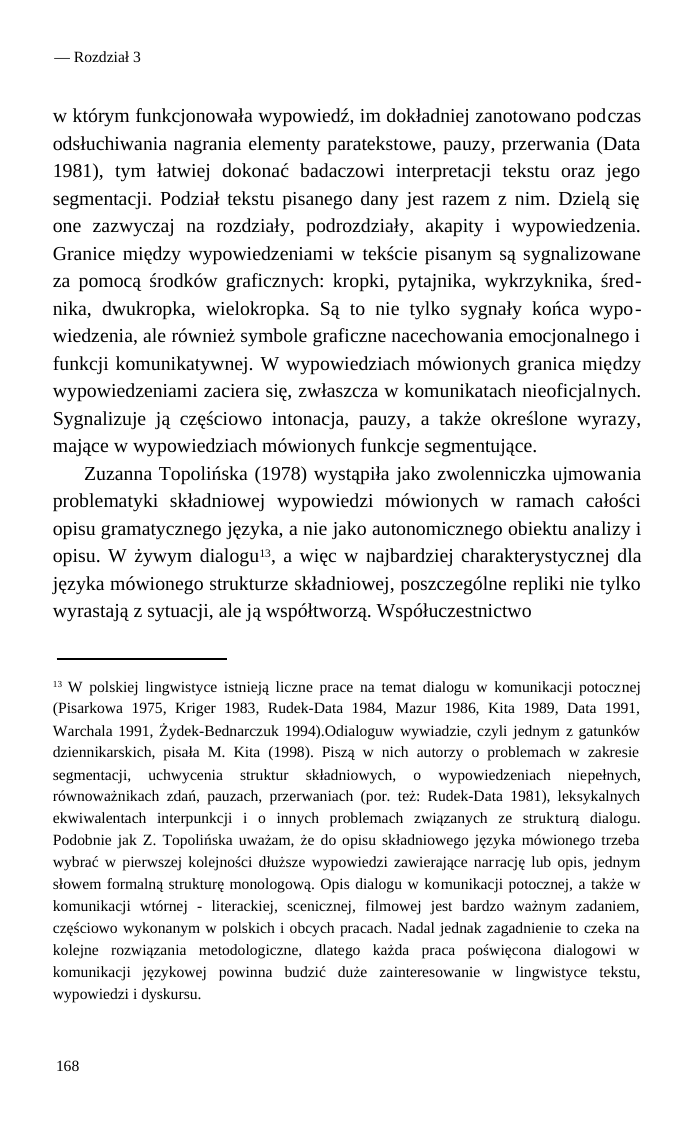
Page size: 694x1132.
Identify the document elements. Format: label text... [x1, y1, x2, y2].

text 168 [56, 1057, 83, 1075]
text 13 W polskiej lingwistyce istnieją liczne prace na temat dialogu w komunikacji potocz­nej (Pisarkowa 1975, Kriger 1983, Rudek-Data 1984, Mazur 1986, Kita 1989, Data 1991, Warchala 1991, Żydek-Bednarczuk 1994).Odialoguw wywiadzie, czyli jednym z gatunków dziennikarskich, pisała M. Kita (1998). Piszą w nich autorzy o problemach w zakresie segmentacji, uchwycenia struktur składniowych, o wypowiedzeniach nie­pełnych, równoważnikach zdań, pauzach, przerwaniach (por. też: Rudek-Data 1981), leksykalnych ekwiwalentach interpunkcji i o innych problemach związanych ze struk­turą dialogu. Podobnie jak Z. Topolińska uważam, że do opisu składniowego języka mówionego trzeba wybrać w pierwszej kolejności dłuższe wypowiedzi zawierające nar­rację lub opis, jednym słowem formalną strukturę monologową. Opis dialogu w ko­munikacji potocznej, a także w komunikacji wtórnej - literackiej, scenicznej, filmowej jest bardzo ważnym zadaniem, częściowo wykonanym w polskich i obcych pracach. Nadal jednak zagadnienie to czeka na kolejne rozwiązania metodologiczne, dlatego każda praca poświęcona dialogowi w komunikacji językowej powinna budzić duże za­interesowanie w lingwistyce tekstu, wypowiedzi i dyskursu. [53, 677, 641, 1003]
text w którym funkcjonowała wypowiedź, im dokładniej zanotowano pod­czas odsłuchiwania nagrania elementy paratekstowe, pauzy, przerwania (Data 1981), tym łatwiej dokonać badaczowi interpretacji tekstu oraz jego segmentacji. Podział tekstu pisanego dany jest razem z nim. Dzielą się one zazwyczaj na rozdziały, podrozdziały, akapity i wypowiedzenia. Granice między wypowiedzeniami w tekście pisanym są sygnalizowane za pomocą środków graficznych: kropki, pytajnika, wykrzyknika, śred­nika, dwukropka, wielokropka. Są to nie tylko sygnały końca wypo­wiedzenia, ale również symbole graficzne nacechowania emocjonalnego i funkcji komunikatywnej. W wypowiedziach mówionych granica mię­dzy wypowiedzeniami zaciera się, zwłaszcza w komunikatach nieoficjal­nych. Sygnalizuje ją częściowo intonacja, pauzy, a także określone wyra­zy, mające w wypowiedziach mówionych funkcje segmentujące. [53, 104, 641, 457]
text Zuzanna Topolińska (1978) wystąpiła jako zwolenniczka ujmowa­nia problematyki składniowej wypowiedzi mówionych w ramach całości opisu gramatycznego języka, a nie jako autonomicznego obiektu ana­lizy i opisu. W żywym dialogu13, a więc w najbardziej charakterystycz­nej dla języka mówionego strukturze składniowej, poszczególne repliki nie tylko wyrastają z sytuacji, ale ją współtworzą. Współuczestnictwo [53, 462, 641, 622]
text — Rozdział 3 [54, 47, 149, 65]
